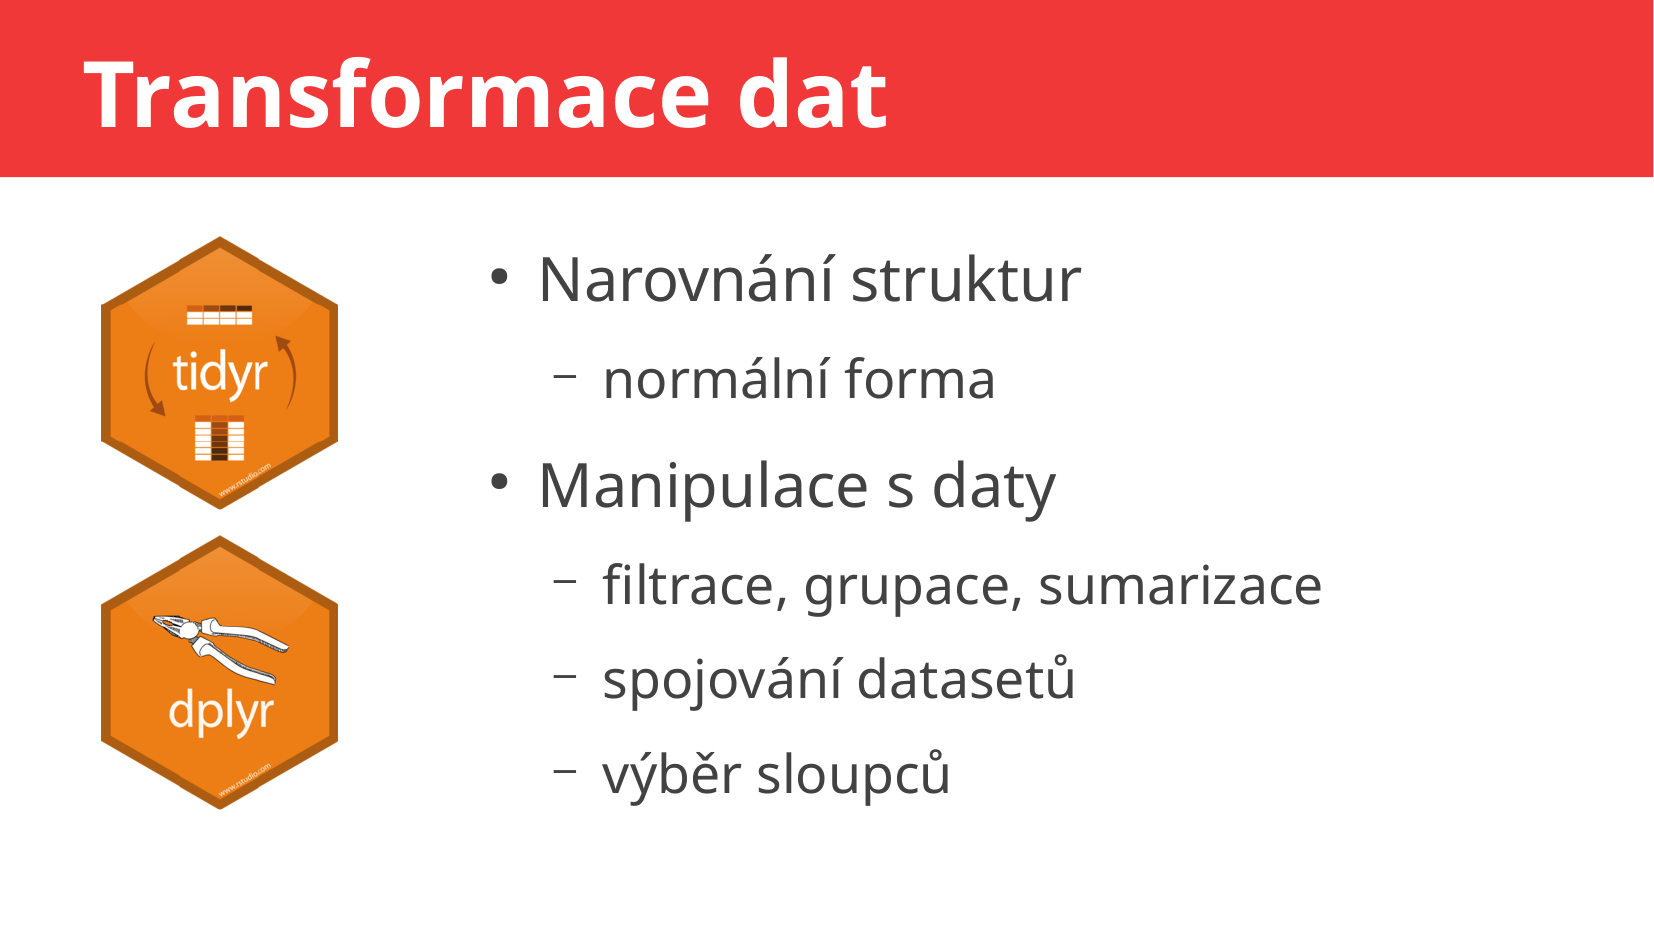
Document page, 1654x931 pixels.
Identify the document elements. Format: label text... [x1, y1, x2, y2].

picture [101, 236, 338, 510]
list Narovnání struktur normální forma Manipulace s daty filtrace, grupace, sumarizace spojování datasetů výběr sloupců [472, 236, 1575, 810]
picture [101, 535, 338, 810]
title Transformace dat [82, 14, 1571, 171]
